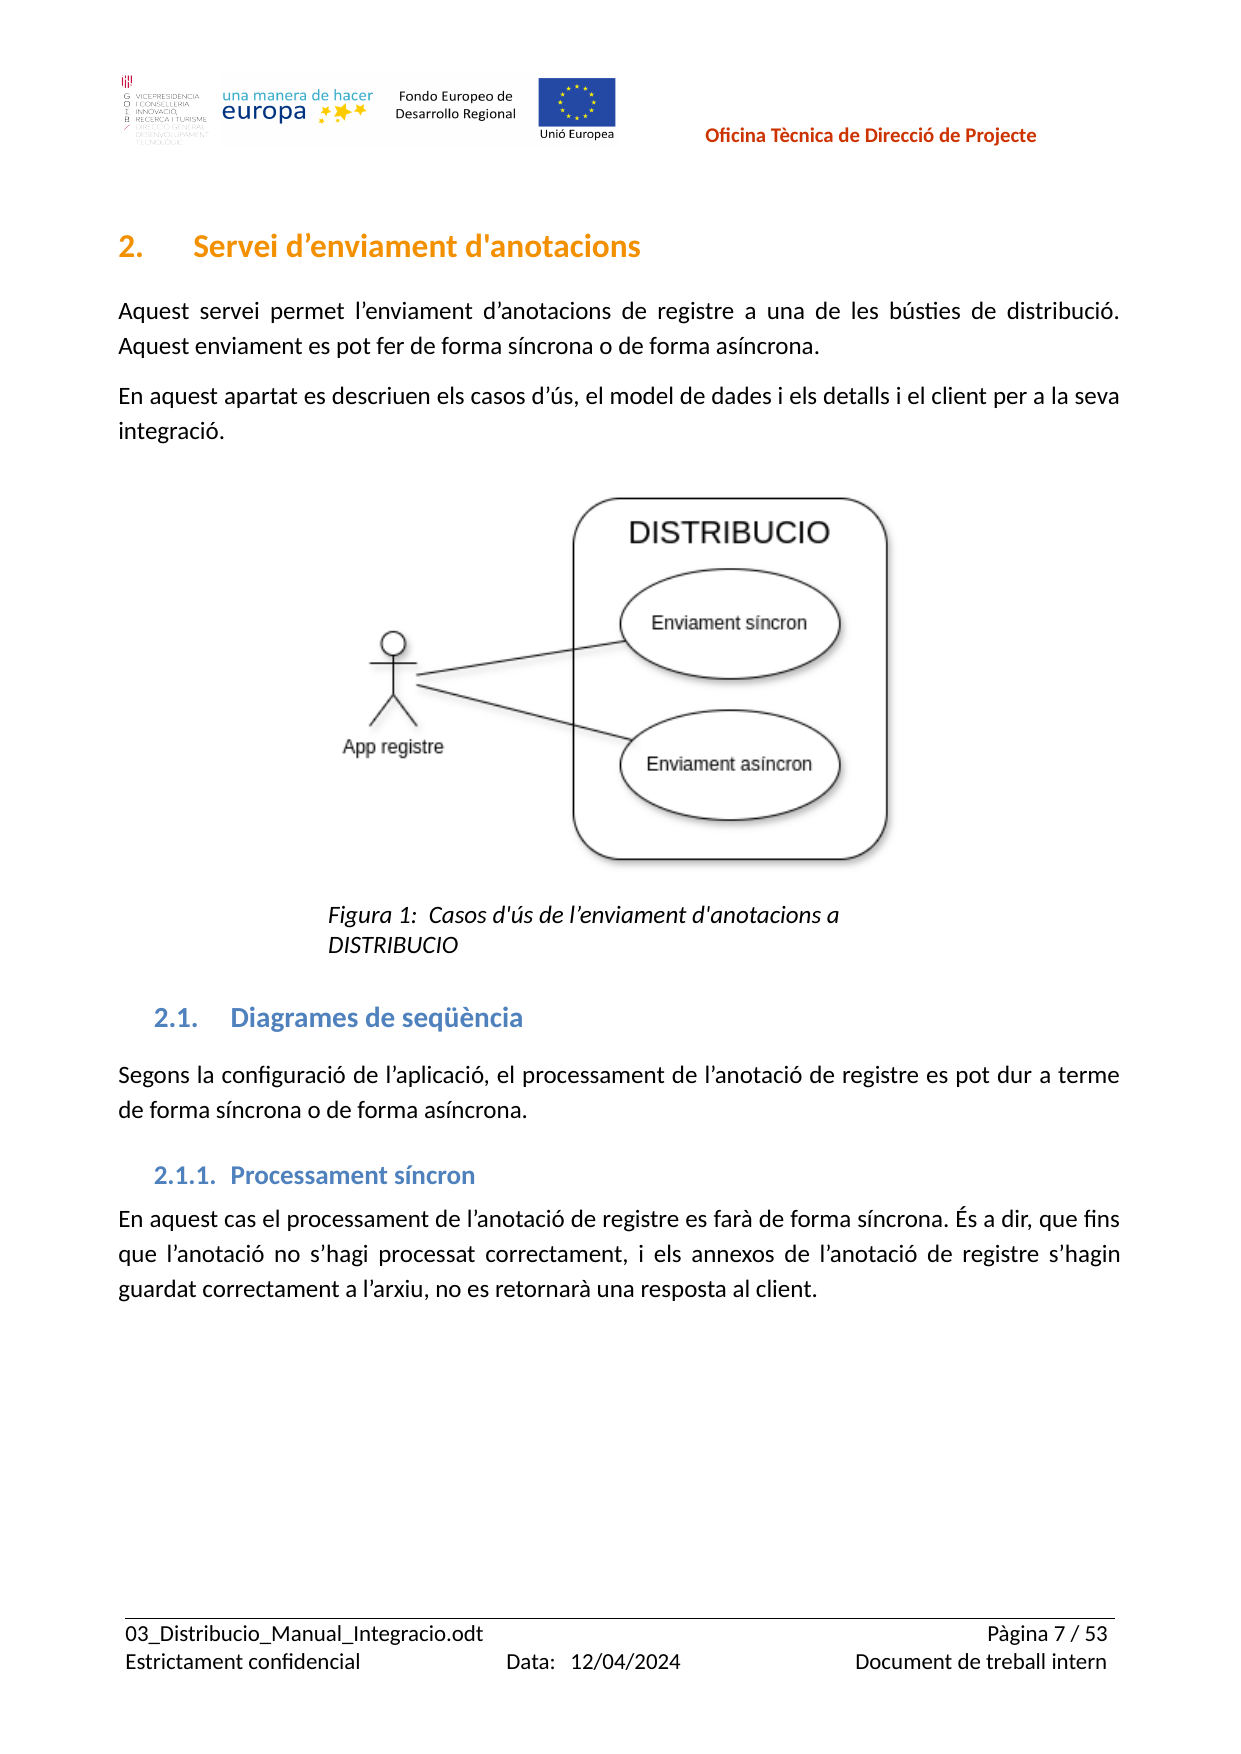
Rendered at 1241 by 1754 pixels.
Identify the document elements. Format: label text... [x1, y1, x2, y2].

text En aquest apartat es descriuen els casos d’ús, el model de dades i els detalls i el client per a la seva integració. [118, 380, 1122, 445]
picture [219, 73, 621, 147]
text Figura 1: Casos d'ús de l’enviament d'anotacions a DISTRIBUCIO [328, 887, 912, 960]
subtitle Processament síncron [153, 1158, 1122, 1191]
text Segons la configuració de l’aplicació, el processament de l’anotació de registre es pot dur a terme de forma síncrona o de forma asíncrona. [118, 1059, 1122, 1124]
subtitle Servei d’enviament d'anotacions [118, 225, 1122, 266]
picture [327, 476, 913, 887]
text Aquest servei permet l’enviament d’anotacions de registre a una de les bústies de distribució. Aquest enviament es pot fer de forma síncrona o de forma asíncrona. [118, 295, 1122, 361]
subtitle Diagrames de seqüència [153, 999, 1122, 1035]
text En aquest cas el processament de l’anotació de registre es farà de forma síncrona. És a dir, que fins que l’anotació no s’hagi processat correctament, i els annexos de l’anotació de registre s’hagin guardat correctament a l’arxiu, no es retornarà una resposta al client. [118, 1203, 1122, 1304]
picture [118, 73, 213, 147]
